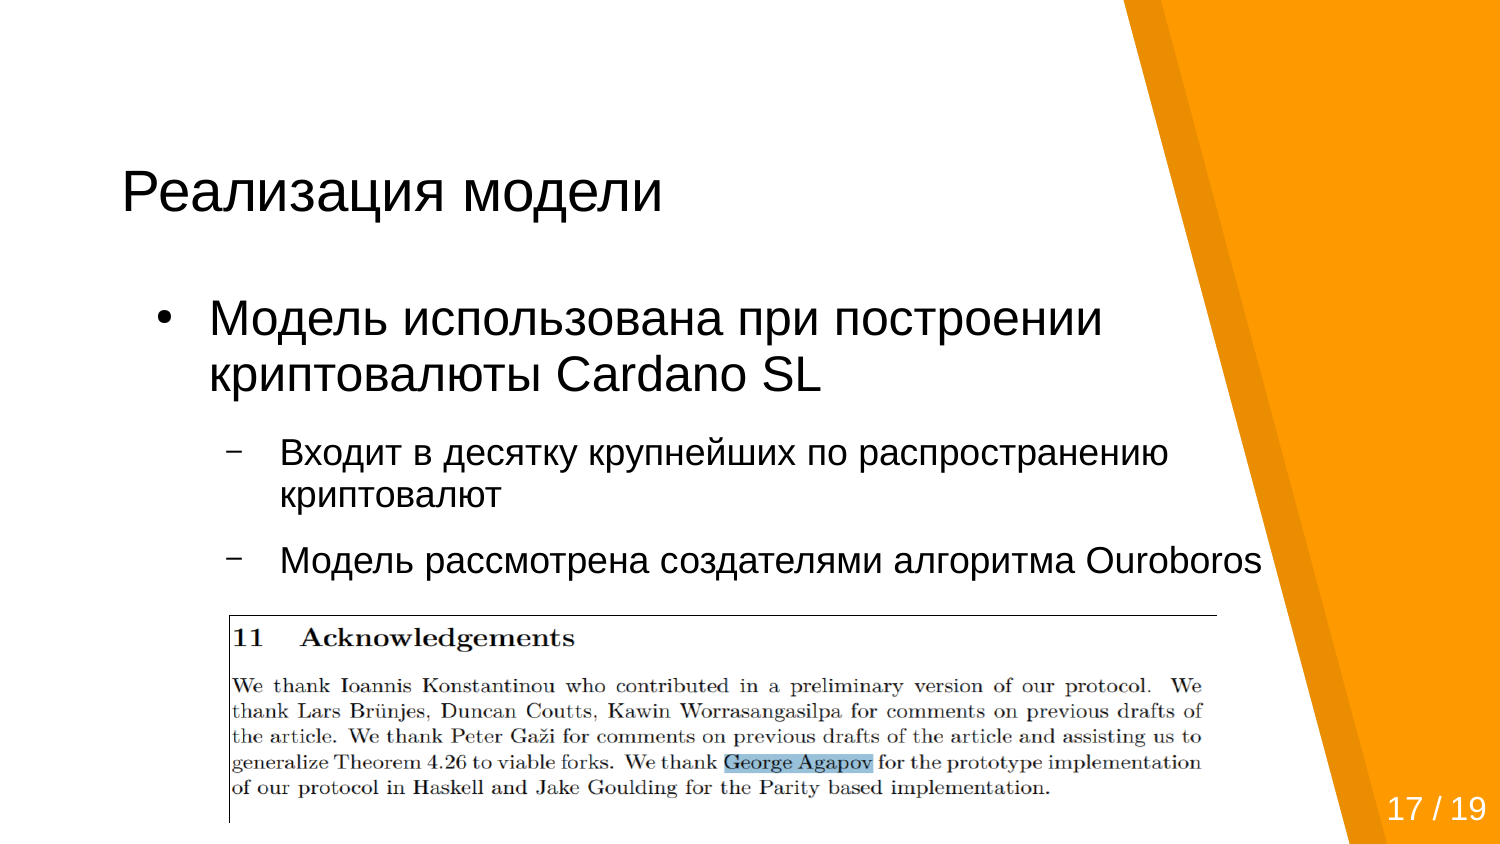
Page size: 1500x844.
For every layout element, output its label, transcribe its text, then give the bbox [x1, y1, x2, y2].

picture [221, 614, 1217, 823]
title Реализация модели [121, 125, 1087, 256]
list Модель использована при построении криптовалюты Cardano SL Входит в десятку крупнейших по распространению криптовалют Модель рассмотрена создателями алгоритма Ouroboros [137, 290, 1264, 832]
